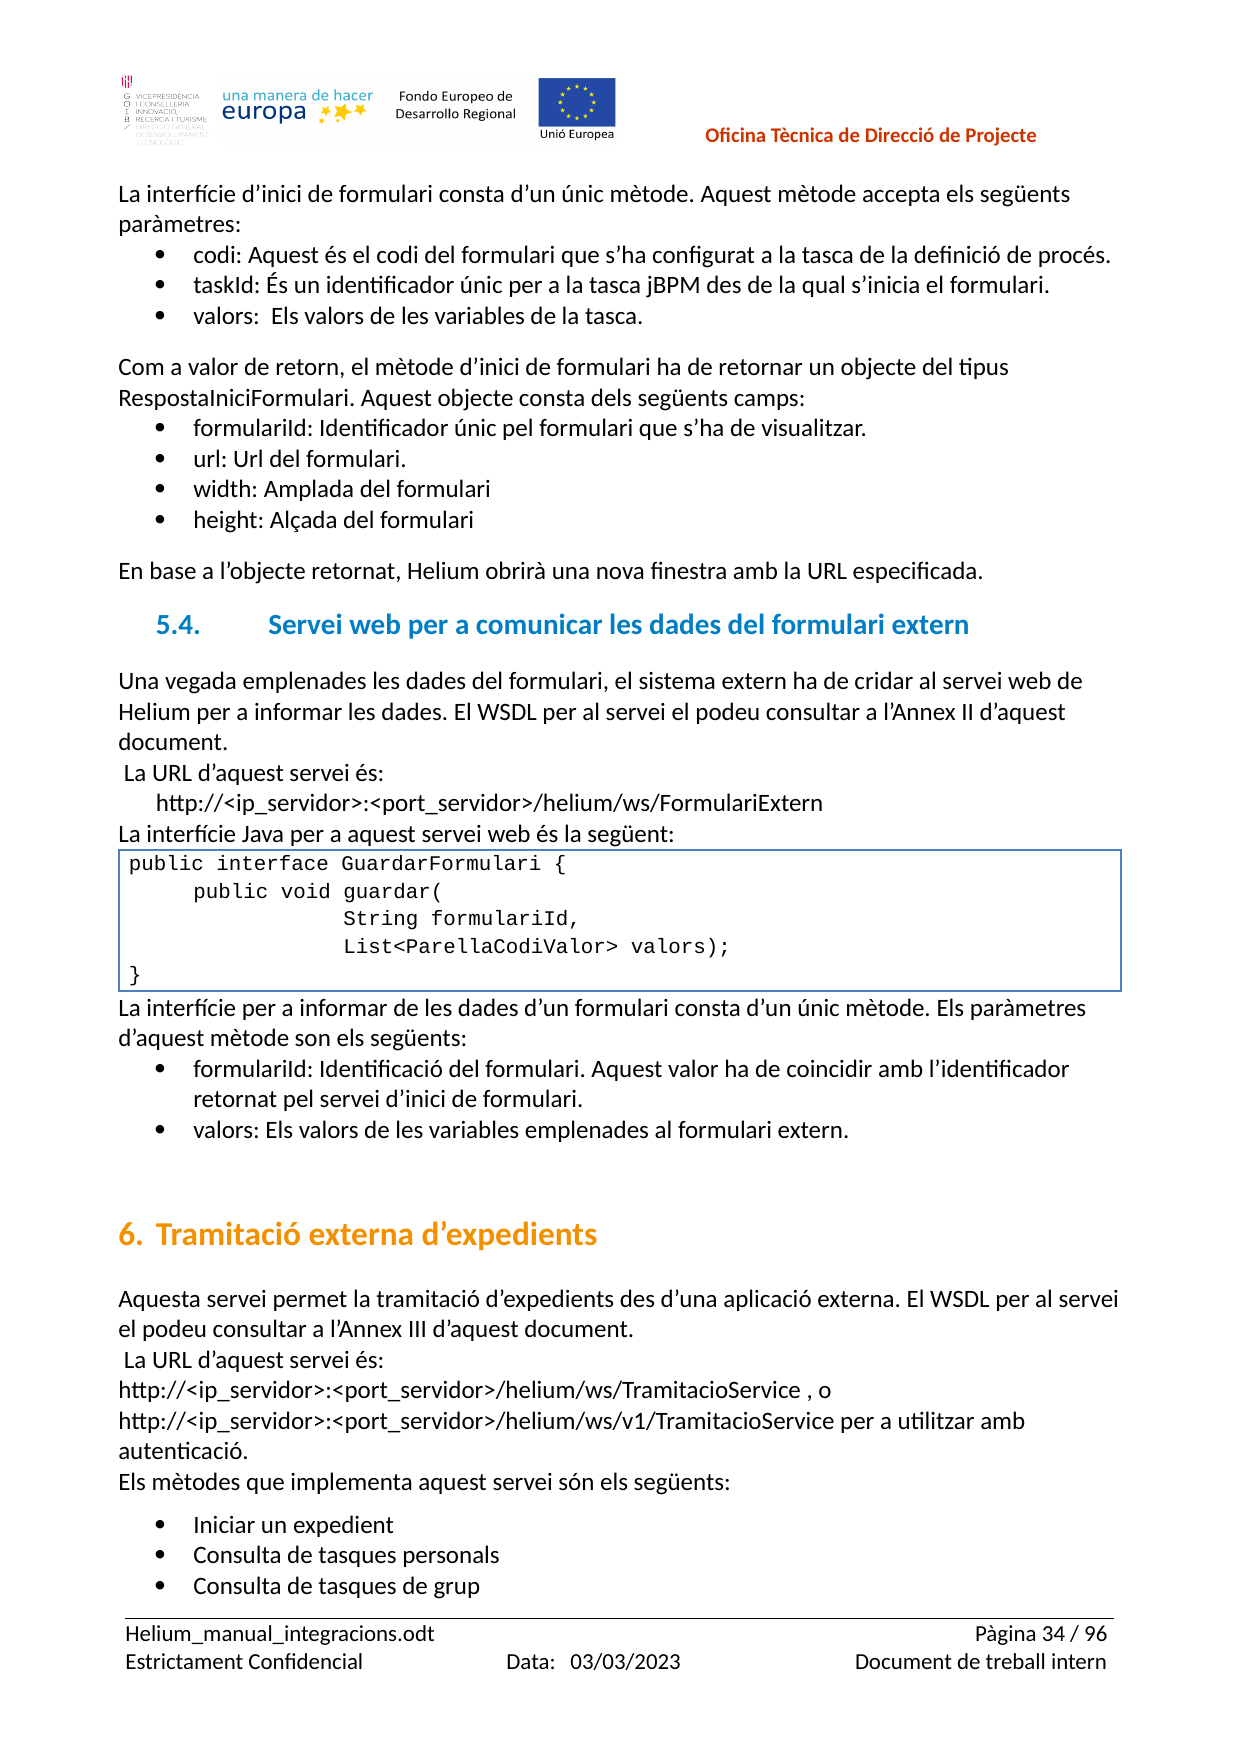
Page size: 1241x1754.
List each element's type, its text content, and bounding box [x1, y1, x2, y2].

list Consulta de tasques personals [156, 1539, 1122, 1570]
text La interfície Java per a aquest servei web és la següent: [118, 818, 1122, 849]
list taskId: És un identificador únic per a la tasca jBPM des de la qual s’inicia el formulari. [156, 269, 1122, 300]
picture [118, 73, 213, 147]
list codi: Aquest és el codi del formulari que s’ha configurat a la tasca de la definició de procés. [156, 239, 1122, 269]
text public void guardar( [120, 876, 1120, 904]
text http://<ip_servidor>:<port_servidor>/helium/ws/FormulariExtern [156, 788, 1122, 818]
list valors: Els valors de les variables emplenades al formulari extern. [156, 1114, 1122, 1144]
text La interfície d’inici de formulari consta d’un únic mètode. Aquest mètode accepta els següents paràmetres: [118, 178, 1122, 239]
text Els mètodes que implementa aquest servei són els següents: [118, 1466, 1122, 1496]
list Consulta de tasques de grup [156, 1570, 1122, 1601]
text String formulariId, [120, 904, 1120, 932]
subtitle Servei web per a comunicar les dades del formulari extern [156, 606, 1122, 642]
text La interfície per a informar de les dades d’un formulari consta d’un únic mètode. Els paràmetres d’aquest mètode son els següents: [118, 992, 1122, 1053]
text } [120, 960, 1120, 990]
text La URL d’aquest servei és: [118, 1344, 1122, 1374]
list width: Amplada del formulari [156, 473, 1122, 504]
text En base a l’objecte retornat, Helium obrirà una nova finestra amb la URL especificada. [118, 555, 1122, 586]
text public interface GuardarFormulari { [120, 851, 1120, 876]
text Una vegada emplenades les dades del formulari, el sistema extern ha de cridar al servei web de Helium per a informar les dades. El WSDL per al servei el podeu consultar a l’Annex II d’aquest document. [118, 666, 1122, 757]
text http://<ip_servidor>:<port_servidor>/helium/ws/TramitacioService , o http://<ip_servidor>:<port_servidor>/helium/ws/v1/TramitacioService per a utilitzar amb autenticació. [118, 1374, 1122, 1466]
list formulariId: Identificador únic pel formulari que s’ha de visualitzar. [156, 412, 1122, 443]
list url: Url del formulari. [156, 443, 1122, 473]
subtitle Tramitació externa d’expedients [118, 1213, 1122, 1253]
list height: Alçada del formulari [156, 504, 1122, 534]
list Iniciar un expedient [156, 1509, 1122, 1539]
list formulariId: Identificació del formulari. Aquest valor ha de coincidir amb l’identificador retornat pel servei d’inici de formulari. [156, 1053, 1122, 1114]
text List<ParellaCodiValor> valors); [120, 932, 1120, 960]
picture [219, 73, 621, 147]
list valors: Els valors de les variables de la tasca. [156, 300, 1122, 330]
text Com a valor de retorn, el mètode d’inici de formulari ha de retornar un objecte del tipus RespostaIniciFormulari. Aquest objecte consta dels següents camps: [118, 351, 1122, 412]
text Aquesta servei permet la tramitació d’expedients des d’una aplicació externa. El WSDL per al servei el podeu consultar a l’Annex III d’aquest document. [118, 1283, 1122, 1344]
text La URL d’aquest servei és: [118, 757, 1122, 788]
